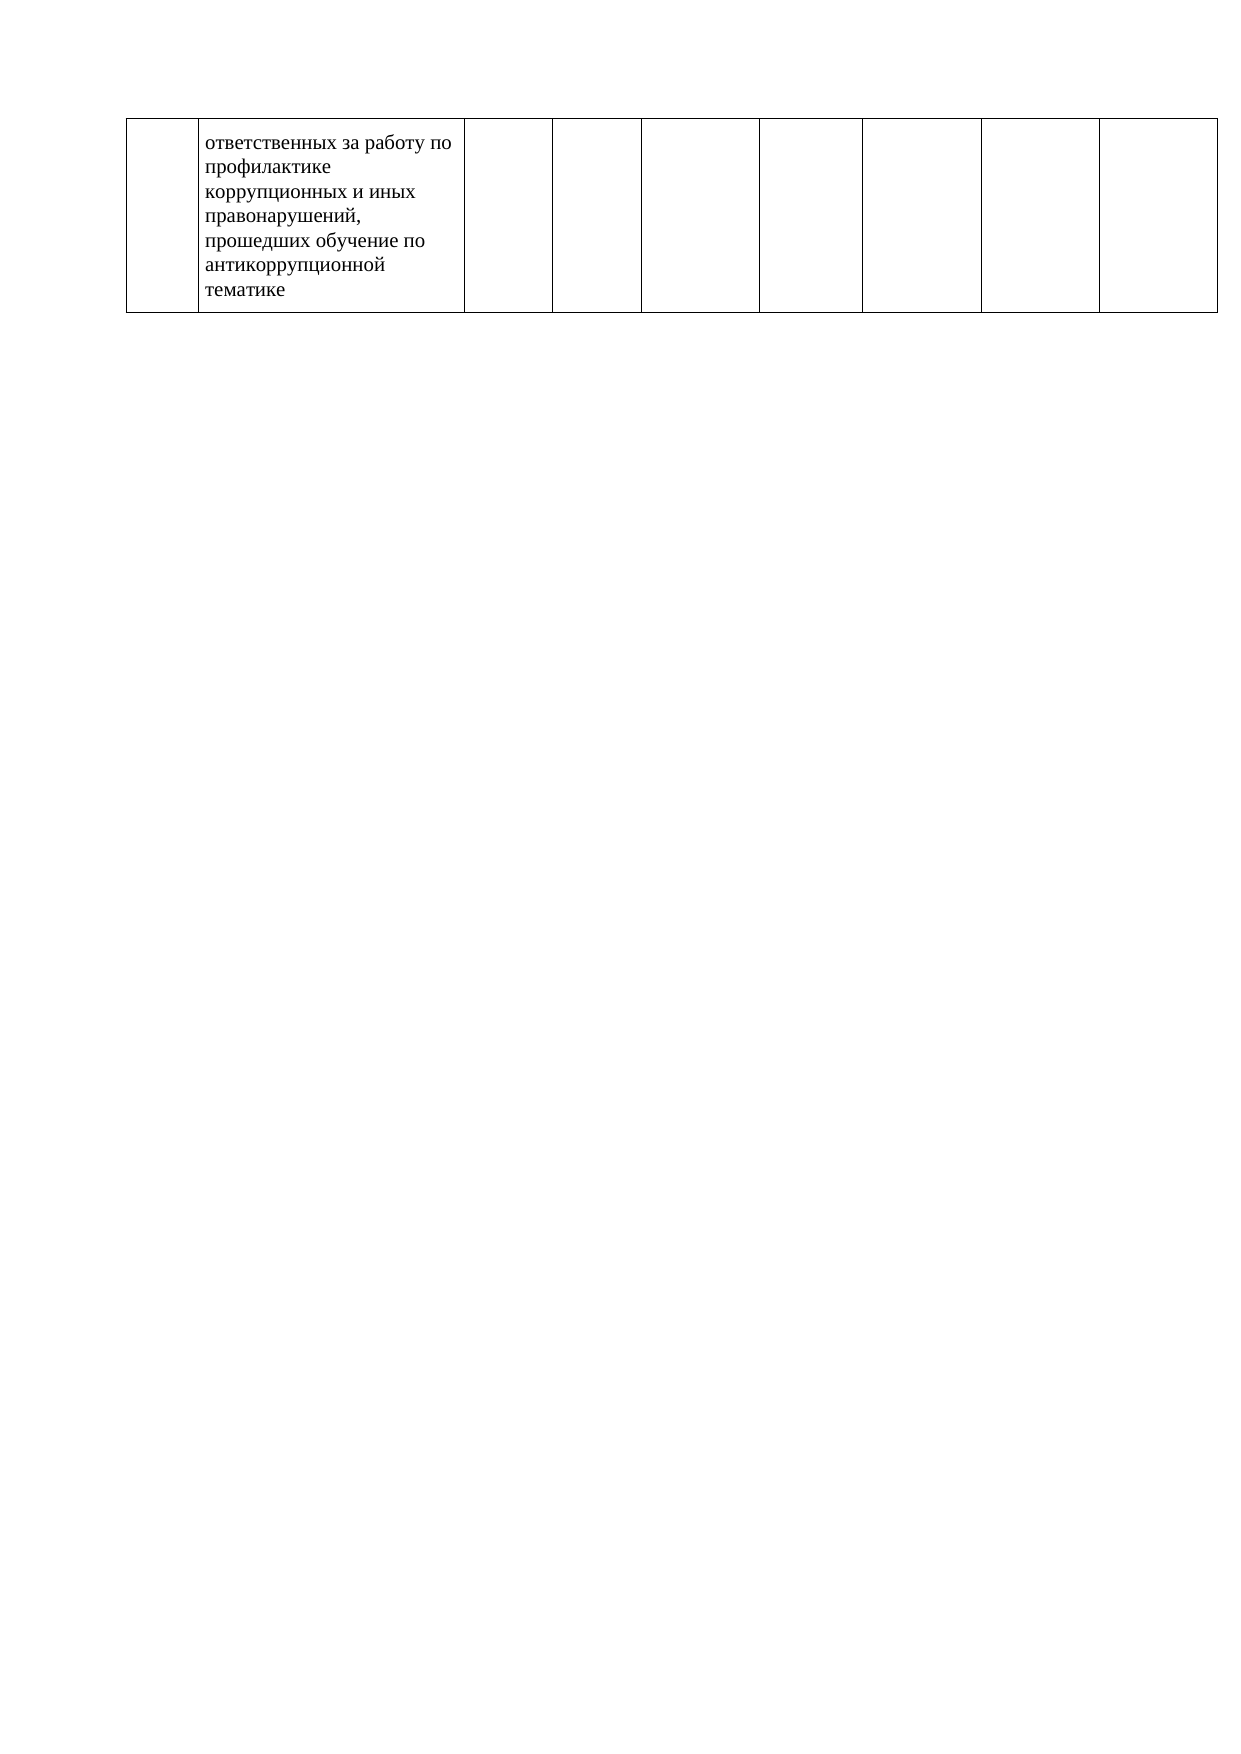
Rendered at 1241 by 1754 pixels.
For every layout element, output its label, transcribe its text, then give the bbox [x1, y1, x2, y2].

table_cell [760, 119, 862, 312]
table_cell [127, 119, 198, 312]
table_cell [642, 119, 759, 312]
table_cell [982, 119, 1099, 312]
table_cell [553, 119, 641, 312]
table_cell [465, 119, 552, 312]
table_cell [863, 119, 981, 312]
table_cell ответственных за работу по профилактике коррупционных и иных правонарушений, прошедших обучение по антикоррупционной тематике [199, 119, 464, 312]
table_cell [1100, 119, 1217, 312]
